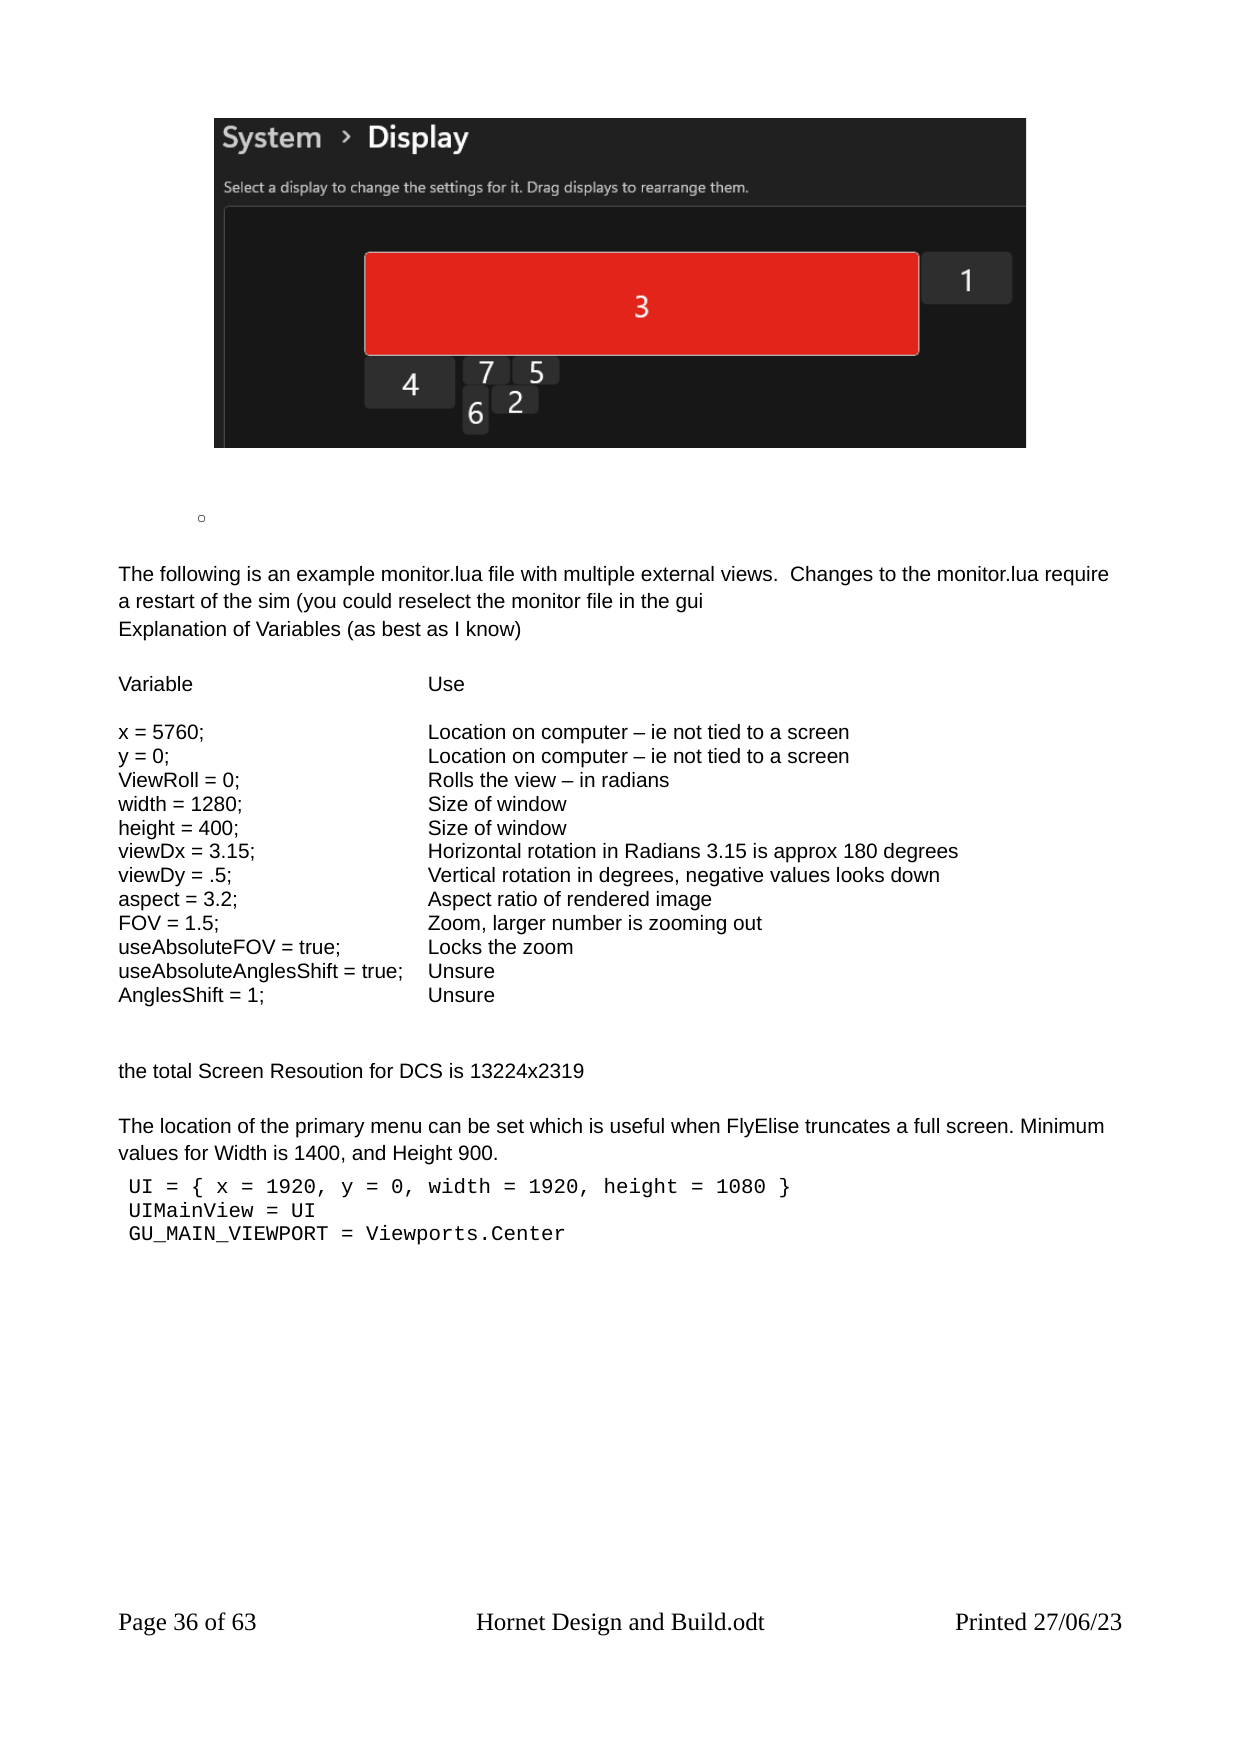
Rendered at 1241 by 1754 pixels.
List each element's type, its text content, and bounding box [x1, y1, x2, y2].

table_cell Horizontal rotation in Radians 3.15 is approx 180 degrees [428, 839, 1122, 863]
text The following is an example monitor.lua file with multiple external views. Changes to the monitor.lua require a restart of the sim (you could reselect the monitor file in the gui [118, 562, 1122, 613]
table_cell ViewRoll = 0; [118, 768, 428, 791]
table_cell Unsure [428, 983, 1122, 1007]
table_cell y = 0; [118, 744, 428, 767]
table_cell aspect = 3.2; [118, 887, 428, 911]
table_cell Location on computer – ie not tied to a screen [428, 744, 1122, 767]
table_cell Zoom, larger number is zooming out [428, 911, 1122, 935]
table_cell width = 1280; [118, 791, 428, 815]
table_cell [428, 696, 1122, 719]
table_cell Unsure [428, 959, 1122, 983]
table_cell Size of window [428, 791, 1122, 815]
table_cell x = 5760; [118, 720, 428, 743]
table_cell Size of window [428, 815, 1122, 839]
table_cell Aspect ratio of rendered image [428, 887, 1122, 911]
text The location of the primary menu can be set which is useful when FlyElise truncates a full screen. Minimum values for Width is 1400, and Height 900. [118, 1113, 1122, 1165]
table_cell FOV = 1.5; [118, 911, 428, 935]
picture [214, 118, 1027, 448]
table_cell height = 400; [118, 815, 428, 839]
table_cell [428, 1007, 1122, 1031]
table_cell useAbsoluteFOV = true; [118, 935, 428, 959]
table_header Use [428, 672, 1122, 696]
table_cell useAbsoluteAnglesShift = true; [118, 959, 428, 983]
table_cell AnglesShift = 1; [118, 983, 428, 1007]
table_cell Location on computer – ie not tied to a screen [428, 720, 1122, 743]
table_cell Rolls the view – in radians [428, 768, 1122, 791]
table_cell viewDy = .5; [118, 863, 428, 887]
table_cell Locks the zoom [428, 935, 1122, 959]
text Explanation of Variables (as best as I know) [118, 617, 1122, 641]
table_cell viewDx = 3.15; [118, 839, 428, 863]
table_header Variable [118, 672, 428, 696]
text the total Screen Resoution for DCS is 13224x2319 [118, 1058, 1122, 1082]
table_cell [118, 1007, 428, 1031]
table_cell Vertical rotation in degrees, negative values looks down [428, 863, 1122, 887]
table_cell [118, 696, 428, 719]
